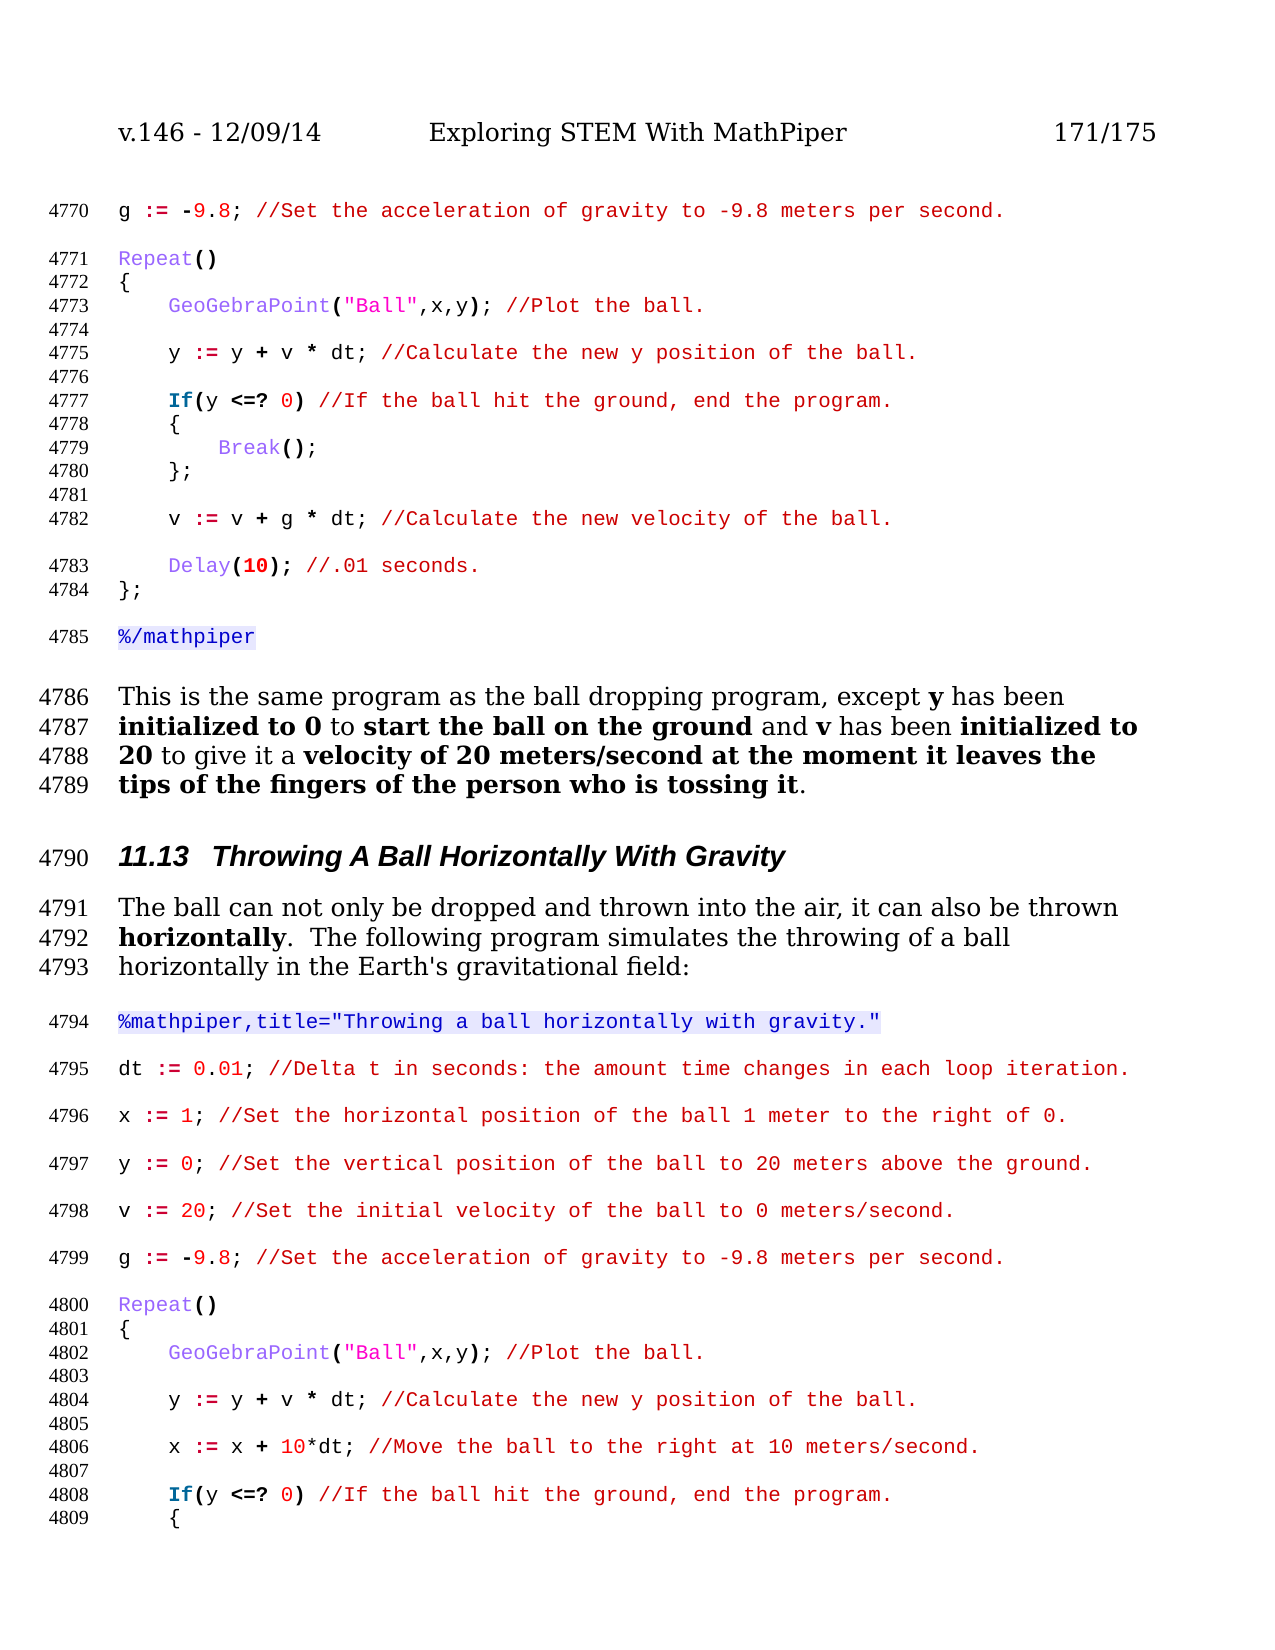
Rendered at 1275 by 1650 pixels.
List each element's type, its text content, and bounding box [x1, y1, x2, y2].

subtitle Throwing A Ball Horizontally With Gravity [118, 839, 1157, 872]
text { [118, 271, 1157, 295]
text y := y + v * dt; //Calculate the new y position of the ball. [118, 342, 1157, 366]
text y := 0; //Set the vertical position of the ball to 20 meters above the ground. [118, 1153, 1157, 1176]
text If(y <=? 0) //If the ball hit the ground, end the program. [118, 1484, 1157, 1507]
text x := 1; //Set the horizontal position of the ball 1 meter to the right of 0. [118, 1105, 1157, 1129]
text }; [118, 461, 1157, 484]
text v := 20; //Set the initial velocity of the ball to 0 meters/second. [118, 1200, 1157, 1223]
text }; [118, 579, 1157, 602]
text Break(); [118, 437, 1157, 461]
text This is the same program as the ball dropping program, except y has been initialized to 0 to start the ball on the ground and v has been initialized to 20 to give it a velocity of 20 meters/second at the moment it leaves the tips of the fingers of the person who is tossing it. [118, 682, 1157, 800]
text If(y <=? 0) //If the ball hit the ground, end the program. [118, 389, 1157, 413]
text %mathpiper,title="Throwing a ball horizontally with gravity." [118, 1011, 1157, 1034]
text Repeat() [118, 248, 1157, 271]
text { [118, 1318, 1157, 1342]
text Delay(10); //.01 seconds. [118, 555, 1157, 579]
text x := x + 10*dt; //Move the ball to the right at 10 meters/second. [118, 1436, 1157, 1460]
text g := -9.8; //Set the acceleration of gravity to -9.8 meters per second. [118, 200, 1157, 224]
text { [118, 413, 1157, 437]
text g := -9.8; //Set the acceleration of gravity to -9.8 meters per second. [118, 1247, 1157, 1271]
text { [118, 1507, 1157, 1531]
text The ball can not only be dropped and thrown into the air, it can also be thrown horizontally. The following program simulates the throwing of a ball horizontally in the Earth's gravitational field: [118, 893, 1157, 981]
text GeoGebraPoint("Ball",x,y); //Plot the ball. [118, 295, 1157, 319]
text %/mathpiper [118, 626, 1157, 650]
text GeoGebraPoint("Ball",x,y); //Plot the ball. [118, 1342, 1157, 1365]
text y := y + v * dt; //Calculate the new y position of the ball. [118, 1389, 1157, 1413]
text v := v + g * dt; //Calculate the new velocity of the ball. [118, 508, 1157, 531]
text Repeat() [118, 1294, 1157, 1318]
text dt := 0.01; //Delta t in seconds: the amount time changes in each loop iteration. [118, 1058, 1157, 1082]
